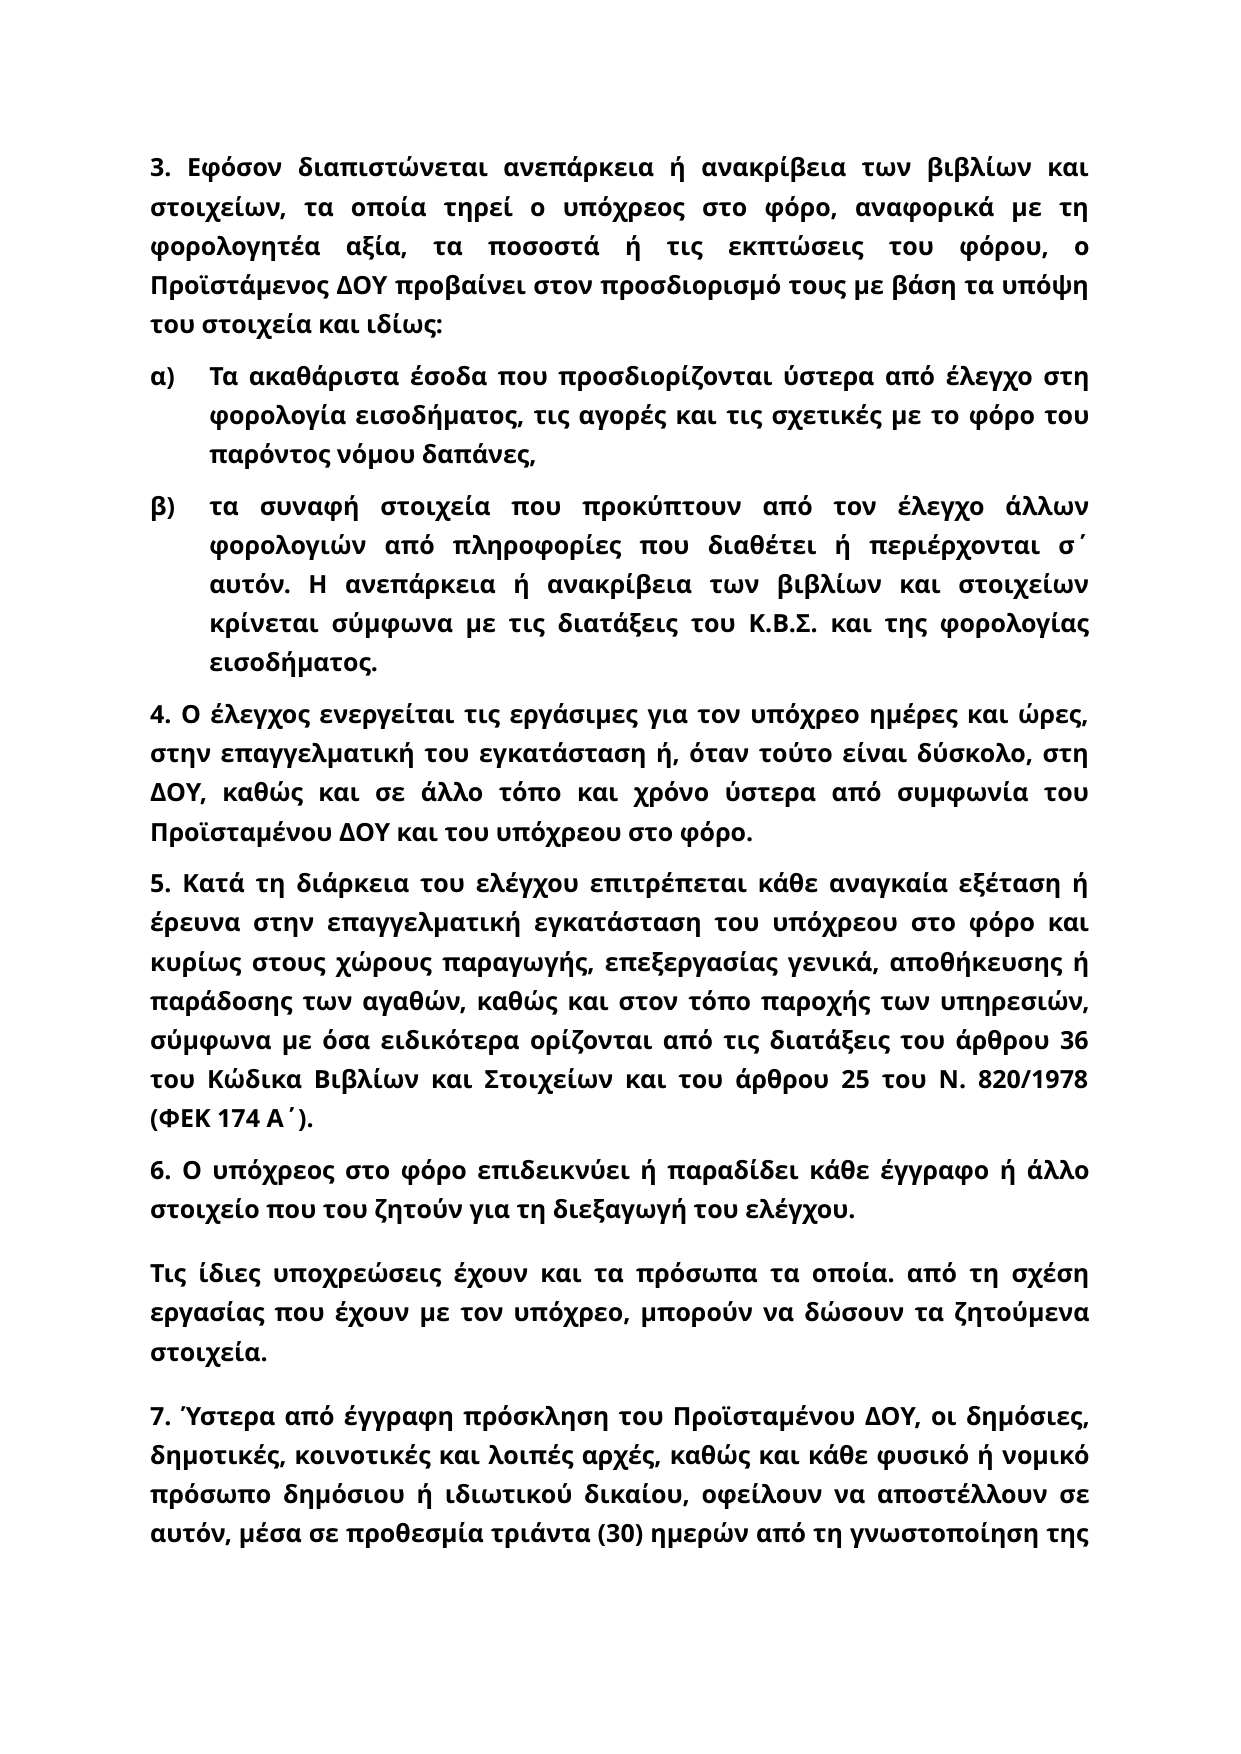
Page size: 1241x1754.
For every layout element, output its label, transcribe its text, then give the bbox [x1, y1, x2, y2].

text 4. Ο έλεγχος ενεργείται τις εργάσιμες για τον υπόχρεο ημέρες και ώρες, στην επαγγελματική του εγκατάσταση ή, όταν τούτο είναι δύσκολο, στη ΔΟΥ, καθώς και σε άλλο τόπο και χρόνο ύστερα από συμφωνία του Προϊσταμένου ΔΟΥ και του υπόχρεου στο φόρο. [150, 697, 1090, 848]
list β) τα συναφή στοιχεία που προκύπτουν από τον έλεγχο άλλων φορολογιών από πληροφορίες που διαθέτει ή περιέρχονται σ΄ αυτόν. Η ανεπάρκεια ή ανακρίβεια των βιβλίων και στοιχείων κρίνεται σύμφωνα με τις διατάξεις του Κ.Β.Σ. και της φορολογίας εισοδήματος. [150, 488, 1090, 679]
text Τις ίδιες υποχρεώσεις έχουν και τα πρόσωπα τα οποία. από τη σχέση εργασίας που έχουν με τον υπόχρεο, μπορούν να δώσουν τα ζητούμενα στοιχεία. [150, 1256, 1090, 1368]
list α) Τα ακαθάριστα έσοδα που προσδιορίζονται ύστερα από έλεγχο στη φορολογία εισοδήματος, τις αγορές και τις σχετικές με το φόρο του παρόντος νόμου δαπάνες, [150, 358, 1090, 471]
text 5. Κατά τη διάρκεια του ελέγχου επιτρέπεται κάθε αναγκαία εξέταση ή έρευνα στην επαγγελματική εγκατάσταση του υπόχρεου στο φόρο και κυρίως στους χώρους παραγωγής, επεξεργασίας γενικά, αποθήκευσης ή παράδοσης των αγαθών, καθώς και στον τόπο παροχής των υπηρεσιών, σύμφωνα με όσα ειδικότερα ορίζονται από τις διατάξεις του άρθρου 36 του Κώδικα Βιβλίων και Στοιχείων και του άρθρου 25 του Ν. 820/1978 (ΦΕΚ 174 Α΄). [150, 866, 1090, 1135]
text 6. Ο υπόχρεος στο φόρο επιδεικνύει ή παραδίδει κάθε έγγραφο ή άλλο στοιχείο που του ζητούν για τη διεξαγωγή του ελέγχου. [150, 1152, 1090, 1226]
text 7. Ύστερα από έγγραφη πρόσκληση του Προϊσταμένου ΔΟΥ, οι δημόσιες, δημοτικές, κοινοτικές και λοιπές αρχές, καθώς και κάθε φυσικό ή νομικό πρόσωπο δημόσιου ή ιδιωτικού δικαίου, οφείλουν να αποστέλλουν σε αυτόν, μέσα σε προθεσμία τριάντα (30) ημερών από τη γνωστοποίηση της [150, 1398, 1090, 1550]
text 3. Εφόσον διαπιστώνεται ανεπάρκεια ή ανακρίβεια των βιβλίων και στοιχείων, τα οποία τηρεί ο υπόχρεος στο φόρο, αναφορικά με τη φορολογητέα αξία, τα ποσοστά ή τις εκπτώσεις του φόρου, ο Προϊστάμενος ΔΟΥ προβαίνει στον προσδιορισμό τους με βάση τα υπόψη του στοιχεία και ιδίως: [150, 150, 1090, 341]
